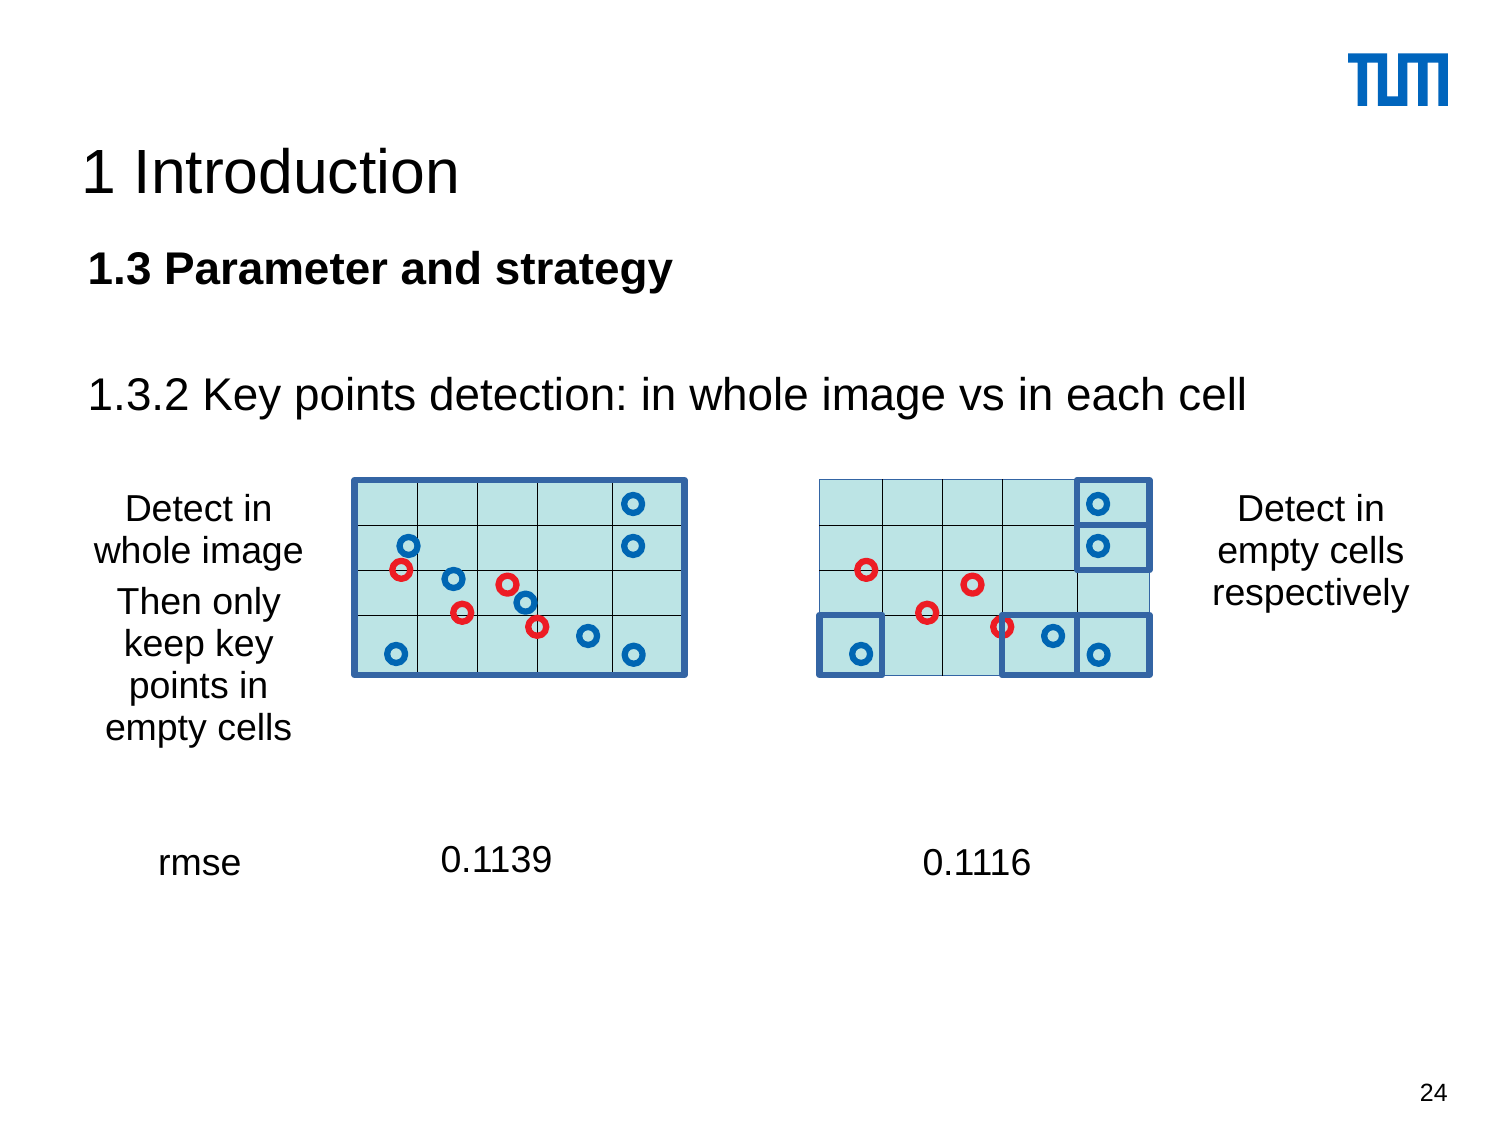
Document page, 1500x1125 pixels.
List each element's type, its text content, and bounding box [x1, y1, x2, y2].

text_box [1003, 571, 1077, 612]
text_box 0.1139 [414, 830, 580, 888]
text_box 0.1116 [894, 834, 1060, 891]
text_box [1080, 618, 1146, 672]
text_box [358, 526, 417, 570]
text_box [1080, 528, 1146, 567]
text_box [819, 571, 882, 612]
text_box [883, 526, 942, 570]
text_box [478, 526, 537, 570]
text_box [478, 483, 537, 525]
text_box [885, 616, 942, 676]
text_box [613, 526, 681, 570]
list 1.3 Parameter and strategy 1.3.2 Key points detection: in whole image vs in each cell [87, 231, 1416, 963]
text_box [613, 483, 681, 525]
text_box [478, 571, 537, 615]
text_box [530, 609, 537, 615]
text_box [403, 541, 414, 551]
text_box [883, 571, 942, 615]
text_box [457, 608, 467, 615]
text_box [358, 571, 417, 615]
text_box Detect in empty cells respectively [1182, 479, 1440, 621]
text_box [532, 622, 537, 632]
slide_number [1111, 1061, 1448, 1122]
text_box [538, 622, 542, 632]
text_box [418, 526, 477, 570]
text_box Then only keep key points in empty cells [70, 573, 328, 757]
text_box [883, 479, 942, 525]
text_box [943, 479, 1002, 525]
text_box [861, 565, 871, 570]
text_box [520, 597, 531, 608]
text_box [1003, 479, 1074, 525]
text_box Detect in whole image [70, 479, 328, 573]
text_box [538, 526, 612, 570]
text_box [396, 565, 406, 570]
text_box [449, 574, 459, 584]
text_box [418, 616, 477, 672]
text_box rmse [72, 834, 328, 891]
text_box [538, 571, 612, 615]
text_box [819, 526, 882, 570]
text_box [1078, 573, 1150, 612]
text_box [613, 571, 681, 615]
text_box [943, 616, 999, 676]
text_box [943, 571, 1002, 615]
title 1 Introduction [81, 139, 1110, 207]
text_box [922, 608, 932, 615]
text_box [358, 483, 417, 525]
text_box [823, 618, 879, 672]
text_box [478, 616, 537, 672]
text_box [1080, 483, 1146, 522]
text_box [358, 616, 417, 672]
text_box [538, 616, 612, 672]
text_box [1003, 526, 1074, 570]
text_box [943, 526, 1002, 570]
text_box [409, 556, 417, 570]
text_box [819, 479, 882, 525]
text_box [418, 571, 477, 615]
text_box [538, 483, 612, 525]
text_box [1005, 618, 1074, 672]
text_box [613, 616, 681, 672]
text_box [418, 483, 477, 525]
